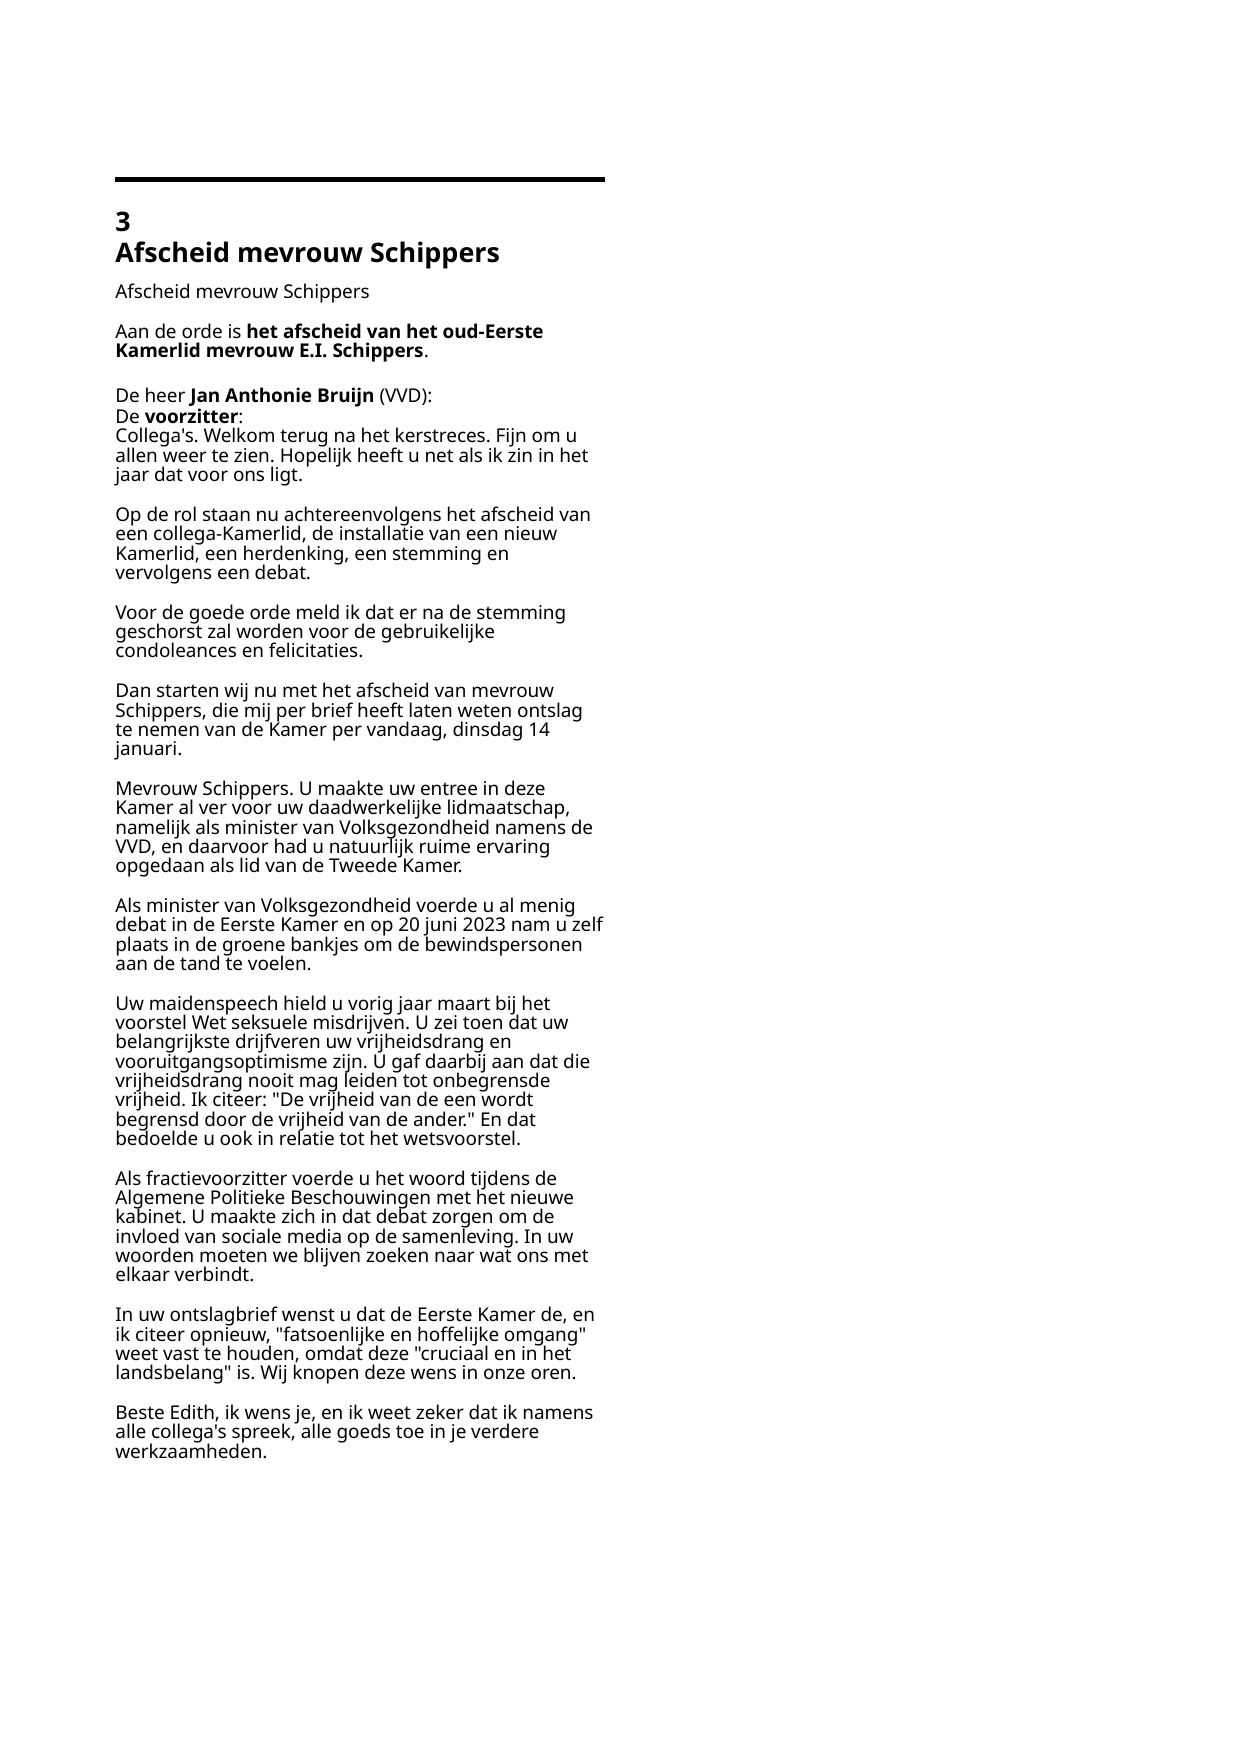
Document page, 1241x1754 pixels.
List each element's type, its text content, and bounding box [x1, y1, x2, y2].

text Op de rol staan nu achtereenvolgens het afscheid van een collega-Kamerlid, de installatie van een nieuw Kamerlid, een herdenking, een stemming en vervolgens een debat. [115, 506, 605, 583]
text Beste Edith, ik wens je, en ik weet zeker dat ik namens alle collega's spreek, alle goeds toe in je verdere werkzaamheden. [115, 1404, 605, 1462]
text Uw maidenspeech hield u vorig jaar maart bij het voorstel Wet seksuele misdrijven. U zei toen dat uw belangrijkste drijfveren uw vrijheidsdrang en vooruitgangsoptimisme zijn. U gaf daarbij aan dat die vrijheidsdrang nooit mag leiden tot onbegrensde vrijheid. Ik citeer: "De vrijheid van de een wordt begrensd door de vrijheid van de ander." En dat bedoelde u ook in relatie tot het wetsvoorstel. [115, 995, 605, 1149]
text De heer Jan Anthonie Bruijn (VVD): [115, 382, 605, 408]
text Voor de goede orde meld ik dat er na de stemming geschorst zal worden voor de gebruikelijke condoleances en felicitaties. [115, 604, 605, 662]
text Dan starten wij nu met het afscheid van mevrouw Schippers, die mij per brief heeft laten weten ontslag te nemen van de Kamer per vandaag, dinsdag 14 januari. [115, 682, 605, 759]
text Mevrouw Schippers. U maakte uw entree in deze Kamer al ver voor uw daadwerkelijke lidmaatschap, namelijk als minister van Volksgezondheid namens de VVD, en daarvoor had u natuurlijk ruime ervaring opgedaan als lid van de Tweede Kamer. [115, 780, 605, 876]
text Als minister van Volksgezondheid voerde u al menig debat in de Eerste Kamer en op 20 juni 2023 nam u zelf plaats in de groene bankjes om de bewindspersonen aan de tand te voelen. [115, 897, 605, 974]
text In uw ontslagbrief wenst u dat de Eerste Kamer de, en ik citeer opnieuw, "fatsoenlijke en hoffelijke omgang" weet vast te houden, omdat deze "cruciaal en in het landsbelang" is. Wij knopen deze wens in onze oren. [115, 1306, 605, 1383]
text De voorzitter: [115, 408, 605, 427]
text Afscheid mevrouw Schippers [115, 283, 605, 302]
text Aan de orde is het afscheid van het oud-Eerste Kamerlid mevrouw E.I. Schippers. [115, 323, 605, 362]
text 3 [115, 203, 605, 239]
text Afscheid mevrouw Schippers [115, 239, 605, 283]
text Als fractievoorzitter voerde u het woord tijdens de Algemene Politieke Beschouwingen met het nieuwe kabinet. U maakte zich in dat debat zorgen om de invloed van sociale media op de samenleving. In uw woorden moeten we blijven zoeken naar wat ons met elkaar verbindt. [115, 1170, 605, 1286]
text Collega's. Welkom terug na het kerstreces. Fijn om u allen weer te zien. Hopelijk heeft u net als ik zin in het jaar dat voor ons ligt. [115, 427, 605, 485]
